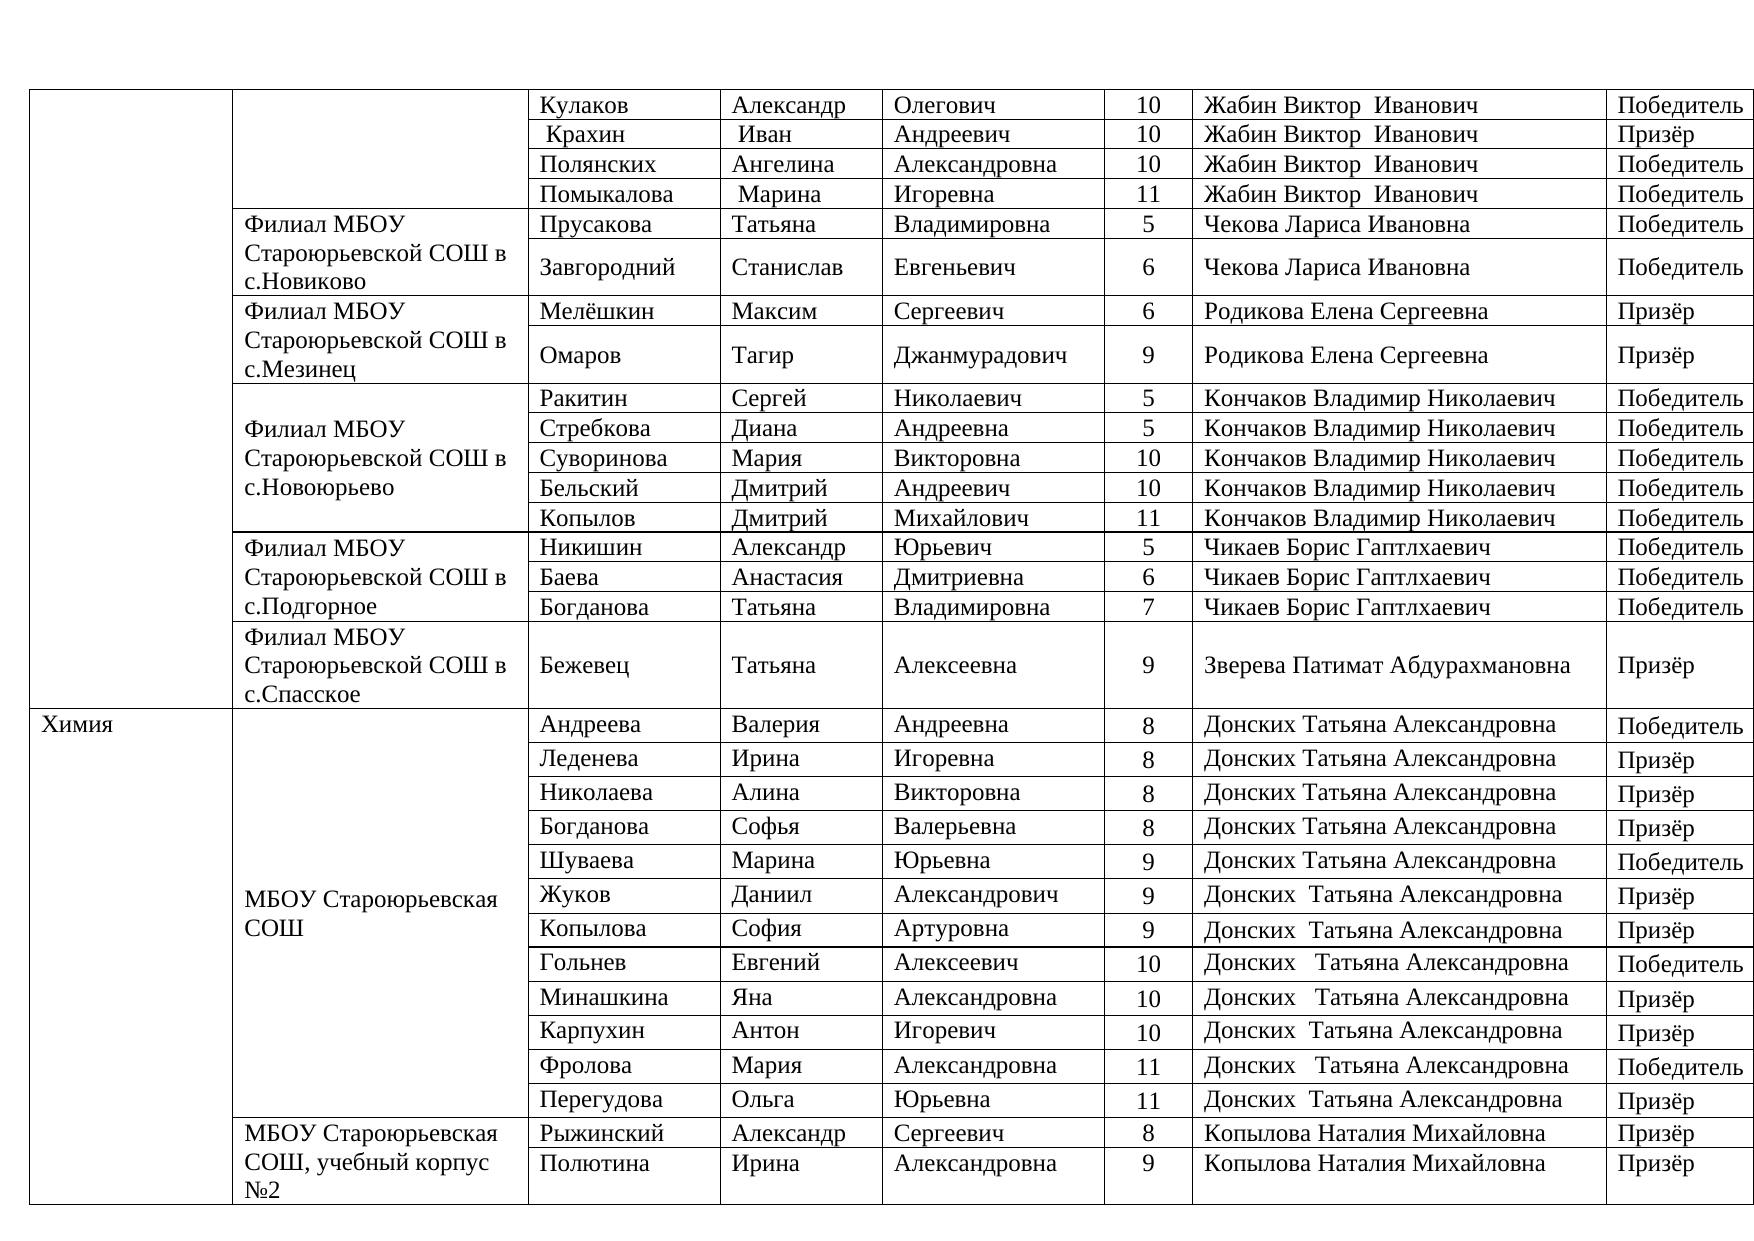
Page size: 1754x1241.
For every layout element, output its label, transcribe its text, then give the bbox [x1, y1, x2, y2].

table_cell Мария [721, 1050, 882, 1083]
table_cell Филиал МБОУ Староюрьевской СОШ в с.Подгорное [233, 533, 528, 621]
table_cell Копылова [529, 914, 720, 946]
table_cell Артуровна [883, 914, 1104, 946]
table_cell Карпухин [529, 1016, 720, 1049]
table_cell 8 [1105, 709, 1192, 742]
table_cell 5 [1105, 384, 1192, 412]
table_cell Филиал МБОУ Староюрьевской СОШ в с.Мезинец [233, 296, 528, 382]
table_cell Донских Татьяна Александровна [1193, 845, 1606, 878]
table_cell Александровна [883, 982, 1104, 1014]
table_cell Дмитрий [721, 473, 882, 502]
table_cell Валерия [721, 709, 882, 742]
table_cell Призёр [1607, 326, 1753, 382]
table_cell Завгородний [529, 239, 720, 295]
table_cell Олегович [883, 90, 1104, 118]
table_cell МБОУ Староюрьевская СОШ, учебный корпус №2 [233, 1118, 528, 1204]
table_cell Марина [721, 845, 882, 878]
table_cell Победитель [1607, 503, 1753, 531]
table_cell [30, 90, 232, 708]
table_cell Победитель [1607, 473, 1753, 502]
table_cell Жабин Виктор Иванович [1193, 90, 1606, 118]
table_cell Кончаков Владимир Николаевич [1193, 503, 1606, 531]
table_cell Татьяна [721, 592, 882, 621]
table_cell Евгеньевич [883, 239, 1104, 295]
table_cell Шуваева [529, 845, 720, 878]
table_cell Победитель [1607, 443, 1753, 472]
table_cell Жуков [529, 879, 720, 912]
table_cell Александрович [883, 879, 1104, 912]
table_cell Донских Татьяна Александровна [1193, 914, 1606, 946]
table_cell Призёр [1607, 1016, 1753, 1049]
table_cell 11 [1105, 503, 1192, 531]
table_cell Алексеевна [883, 622, 1104, 708]
table_cell Победитель [1607, 239, 1753, 295]
table_cell 8 [1105, 811, 1192, 844]
table_cell Юрьевич [883, 533, 1104, 561]
table_cell 11 [1105, 179, 1192, 208]
table_cell Победитель [1607, 1050, 1753, 1083]
table_cell Призёр [1607, 811, 1753, 844]
table_cell Призёр [1607, 879, 1753, 912]
table_cell Призёр [1607, 914, 1753, 946]
table_cell Победитель [1607, 709, 1753, 742]
table_cell Призёр [1607, 1118, 1753, 1147]
table_cell Омаров [529, 326, 720, 382]
table_cell Анастасия [721, 562, 882, 591]
table_cell Антон [721, 1016, 882, 1049]
table_cell Чикаев Борис Гаптлхаевич [1193, 533, 1606, 561]
table_cell Татьяна [721, 622, 882, 708]
table_cell Леденева [529, 743, 720, 776]
table_cell София [721, 914, 882, 946]
table_cell Станислав [721, 239, 882, 295]
table_cell Александровна [883, 1148, 1104, 1204]
table_cell Донских Татьяна Александровна [1193, 982, 1606, 1014]
table_cell Александровна [883, 1050, 1104, 1083]
table_cell 9 [1105, 914, 1192, 946]
table_cell Гольнев [529, 948, 720, 981]
table_cell 10 [1105, 1016, 1192, 1049]
table_cell 10 [1105, 149, 1192, 178]
table_cell Жабин Виктор Иванович [1193, 120, 1606, 148]
table_cell Фролова [529, 1050, 720, 1083]
table_cell Кончаков Владимир Николаевич [1193, 443, 1606, 472]
table_cell Донских Татьяна Александровна [1193, 709, 1606, 742]
table_cell Чекова Лариса Ивановна [1193, 239, 1606, 295]
table_cell Призёр [1607, 120, 1753, 148]
table_cell Богданова [529, 811, 720, 844]
table_cell Перегудова [529, 1084, 720, 1117]
table_cell Полянских [529, 149, 720, 178]
table_cell Александровна [883, 149, 1104, 178]
table_cell Юрьевна [883, 1084, 1104, 1117]
table_cell Донских Татьяна Александровна [1193, 777, 1606, 810]
table_cell 5 [1105, 413, 1192, 442]
table_cell Победитель [1607, 384, 1753, 412]
table_cell Победитель [1607, 209, 1753, 238]
table_cell Игоревич [883, 1016, 1104, 1049]
table_cell Рыжинский [529, 1118, 720, 1147]
table_cell 10 [1105, 473, 1192, 502]
table_cell 9 [1105, 622, 1192, 708]
table_cell Дмитриевна [883, 562, 1104, 591]
table_cell Ирина [721, 743, 882, 776]
table_cell Суворинова [529, 443, 720, 472]
table_cell Донских Татьяна Александровна [1193, 743, 1606, 776]
table_cell Ангелина [721, 149, 882, 178]
table_cell Минашкина [529, 982, 720, 1014]
table_cell Донских Татьяна Александровна [1193, 948, 1606, 981]
table_cell Андреевна [883, 413, 1104, 442]
table_cell Призёр [1607, 982, 1753, 1014]
table_cell 9 [1105, 1148, 1192, 1204]
table_cell Сергей [721, 384, 882, 412]
table_cell Ольга [721, 1084, 882, 1117]
table_cell Софья [721, 811, 882, 844]
table_cell Копылова Наталия Михайловна [1193, 1148, 1606, 1204]
table_cell Владимировна [883, 592, 1104, 621]
table_cell Химия [30, 709, 232, 1204]
table_cell 7 [1105, 592, 1192, 621]
table_cell Победитель [1607, 562, 1753, 591]
table_cell Победитель [1607, 948, 1753, 981]
table_cell Андреевич [883, 473, 1104, 502]
table_cell Диана [721, 413, 882, 442]
table_cell Иван [721, 120, 882, 148]
table_cell Алексеевич [883, 948, 1104, 981]
table_cell Николаева [529, 777, 720, 810]
table_cell Помыкалова [529, 179, 720, 208]
table_cell Джанмурадович [883, 326, 1104, 382]
table_cell 9 [1105, 326, 1192, 382]
table_cell Чикаев Борис Гаптлхаевич [1193, 562, 1606, 591]
table_cell Тагир [721, 326, 882, 382]
table_cell 11 [1105, 1084, 1192, 1117]
table_cell Победитель [1607, 592, 1753, 621]
table_cell Призёр [1607, 743, 1753, 776]
table_cell Родикова Елена Сергеевна [1193, 296, 1606, 325]
table_cell Ирина [721, 1148, 882, 1204]
table_cell 6 [1105, 296, 1192, 325]
table_cell Призёр [1607, 1148, 1753, 1204]
table_cell Донских Татьяна Александровна [1193, 1016, 1606, 1049]
table_cell 10 [1105, 120, 1192, 148]
table_cell Филиал МБОУ Староюрьевской СОШ в с.Спасское [233, 622, 528, 708]
table_cell Чекова Лариса Ивановна [1193, 209, 1606, 238]
table_cell Кулаков [529, 90, 720, 118]
table_cell Татьяна [721, 209, 882, 238]
table_cell Игоревна [883, 179, 1104, 208]
table_cell Призёр [1607, 777, 1753, 810]
table_cell МБОУ Староюрьевская СОШ [233, 709, 528, 1117]
table_cell 11 [1105, 1050, 1192, 1083]
table_cell Донских Татьяна Александровна [1193, 879, 1606, 912]
table_cell 10 [1105, 443, 1192, 472]
table_cell 10 [1105, 90, 1192, 118]
table_cell Стребкова [529, 413, 720, 442]
table_cell Копылов [529, 503, 720, 531]
table_cell Богданова [529, 592, 720, 621]
table_cell Донских Татьяна Александровна [1193, 1084, 1606, 1117]
table_cell Сергеевич [883, 1118, 1104, 1147]
table_cell Чикаев Борис Гаптлхаевич [1193, 592, 1606, 621]
table_cell Победитель [1607, 413, 1753, 442]
table_cell Крахин [529, 120, 720, 148]
table_cell 9 [1105, 845, 1192, 878]
table_cell Сергеевич [883, 296, 1104, 325]
table_cell Мелёшкин [529, 296, 720, 325]
table_cell Андреевич [883, 120, 1104, 148]
table_cell Викторовна [883, 443, 1104, 472]
table_cell Победитель [1607, 845, 1753, 878]
table_cell Бельский [529, 473, 720, 502]
table_cell Марина [721, 179, 882, 208]
table_cell Александр [721, 533, 882, 561]
table_cell 5 [1105, 533, 1192, 561]
table_cell 8 [1105, 743, 1192, 776]
table_cell Алина [721, 777, 882, 810]
table_cell 9 [1105, 879, 1192, 912]
table_cell Жабин Виктор Иванович [1193, 149, 1606, 178]
table_cell Призёр [1607, 622, 1753, 708]
table_cell 10 [1105, 948, 1192, 981]
table_cell Зверева Патимат Абдурахмановна [1193, 622, 1606, 708]
table_cell Никишин [529, 533, 720, 561]
table_cell Победитель [1607, 149, 1753, 178]
table_cell Николаевич [883, 384, 1104, 412]
table_cell Игоревна [883, 743, 1104, 776]
table_cell 10 [1105, 982, 1192, 1014]
table_cell Победитель [1607, 179, 1753, 208]
table_cell Кончаков Владимир Николаевич [1193, 384, 1606, 412]
table_cell Победитель [1607, 533, 1753, 561]
table_cell Викторовна [883, 777, 1104, 810]
table_cell Кончаков Владимир Николаевич [1193, 473, 1606, 502]
table_cell Полютина [529, 1148, 720, 1204]
table_cell Даниил [721, 879, 882, 912]
table_cell 8 [1105, 1118, 1192, 1147]
table_cell Донских Татьяна Александровна [1193, 1050, 1606, 1083]
table_cell Максим [721, 296, 882, 325]
table_cell Яна [721, 982, 882, 1014]
table_cell Победитель [1607, 90, 1753, 118]
table_cell Бежевец [529, 622, 720, 708]
table_cell Дмитрий [721, 503, 882, 531]
table_cell [233, 90, 528, 208]
table_cell Баева [529, 562, 720, 591]
table_cell Донских Татьяна Александровна [1193, 811, 1606, 844]
table_cell Призёр [1607, 296, 1753, 325]
table_cell Кончаков Владимир Николаевич [1193, 413, 1606, 442]
table_cell Андреева [529, 709, 720, 742]
table_cell Ракитин [529, 384, 720, 412]
table_cell Филиал МБОУ Староюрьевской СОШ в с.Новиково [233, 209, 528, 295]
table_cell Филиал МБОУ Староюрьевской СОШ в с.Новоюрьево [233, 384, 528, 531]
table_cell Владимировна [883, 209, 1104, 238]
table_cell 8 [1105, 777, 1192, 810]
table_cell 6 [1105, 562, 1192, 591]
table_cell Мария [721, 443, 882, 472]
table_cell Александр [721, 1118, 882, 1147]
table_cell Михайлович [883, 503, 1104, 531]
table_cell Копылова Наталия Михайловна [1193, 1118, 1606, 1147]
table_cell Жабин Виктор Иванович [1193, 179, 1606, 208]
table_cell Прусакова [529, 209, 720, 238]
table_cell Призёр [1607, 1084, 1753, 1117]
table_cell Юрьевна [883, 845, 1104, 878]
table_cell Андреевна [883, 709, 1104, 742]
table_cell 5 [1105, 209, 1192, 238]
table_cell Александр [721, 90, 882, 118]
table_cell 6 [1105, 239, 1192, 295]
table_cell Евгений [721, 948, 882, 981]
table_cell Валерьевна [883, 811, 1104, 844]
table_cell Родикова Елена Сергеевна [1193, 326, 1606, 382]
